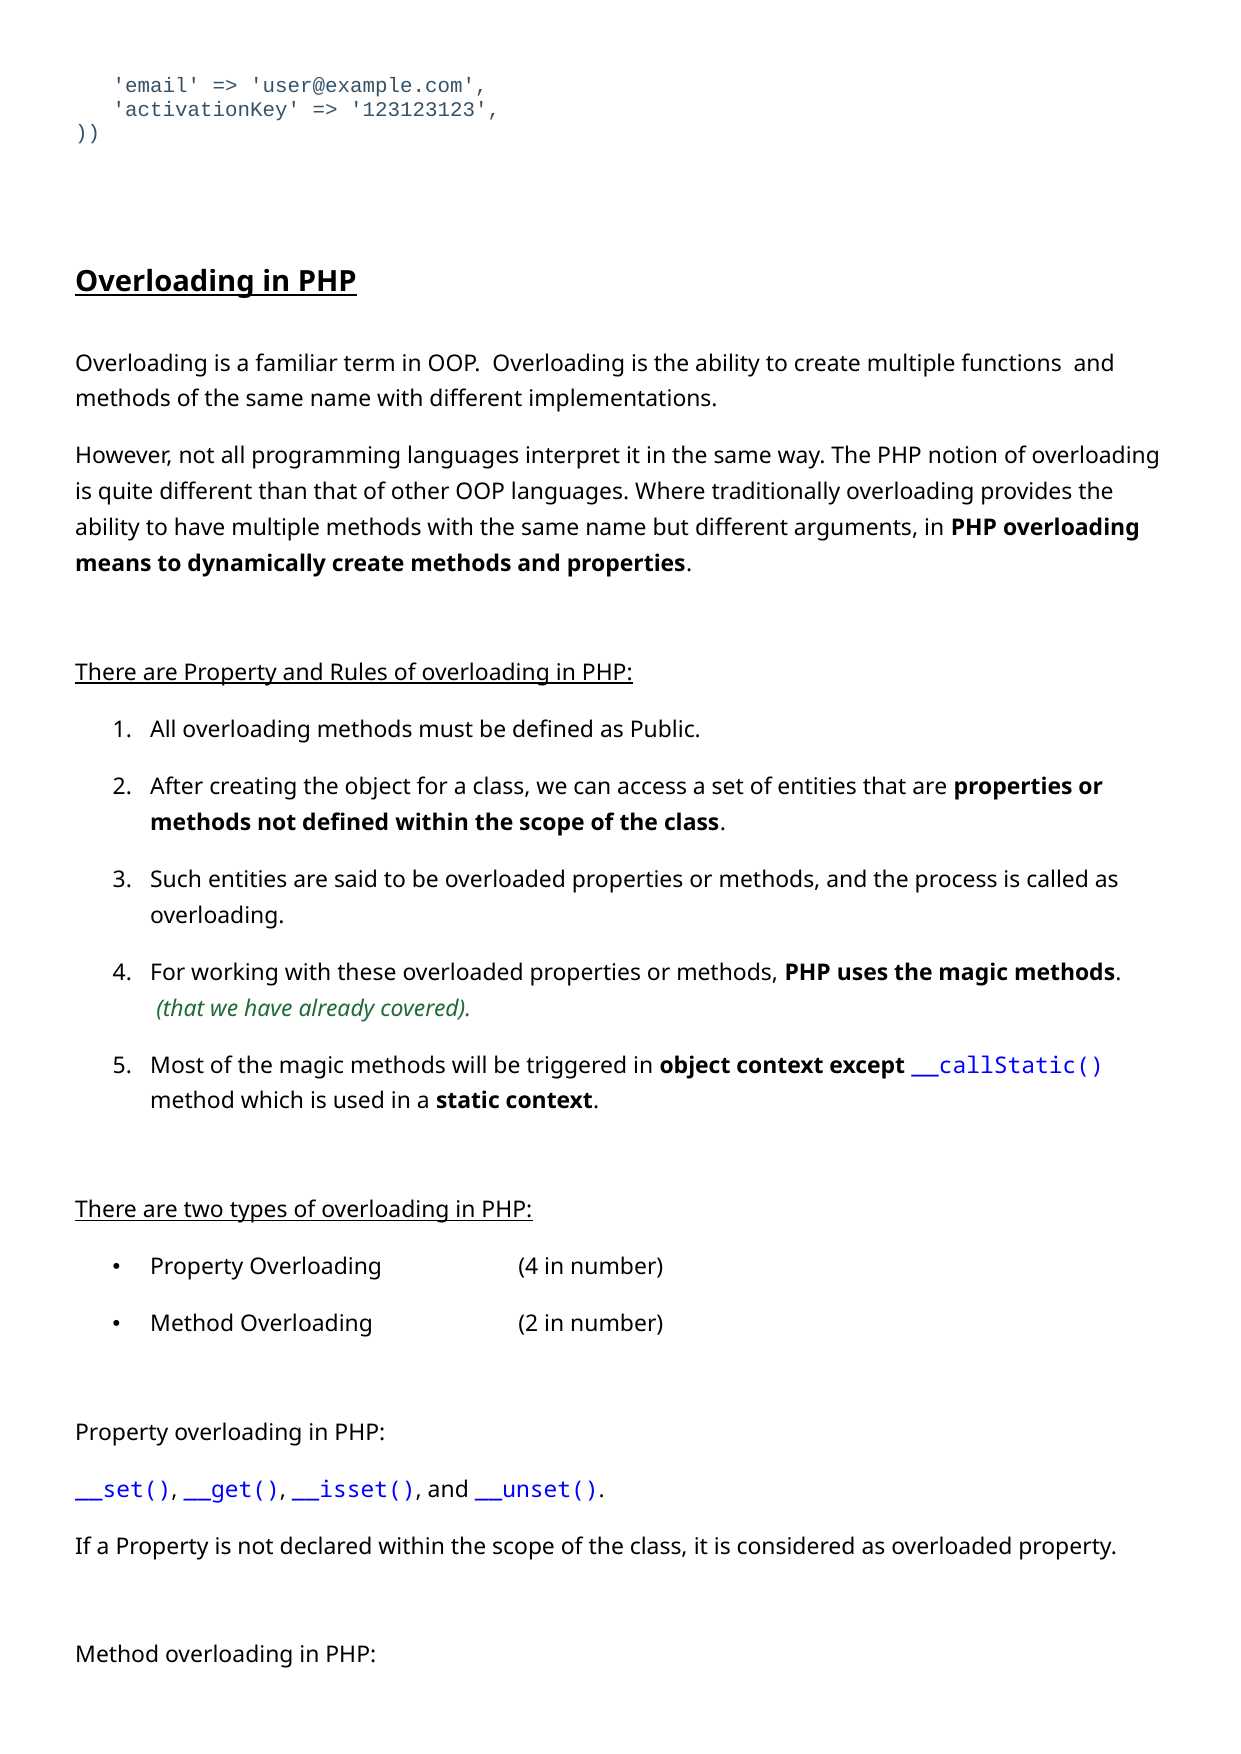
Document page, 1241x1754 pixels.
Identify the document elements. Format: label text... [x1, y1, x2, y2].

text However, not all programming languages interpret it in the same way. The PHP notion of overloading is quite different than that of other OOP languages. Where traditionally overloading provides the ability to have multiple methods with the same name but different arguments, in PHP overloading means to dynamically create methods and properties. [75, 439, 1166, 578]
text Method overloading in PHP: [75, 1638, 1166, 1669]
list All overloading methods must be defined as Public. [112, 713, 1166, 744]
text 'email' => 'user@example.com', [75, 75, 1166, 99]
text )) [75, 122, 1166, 146]
list Such entities are said to be overloaded properties or methods, and the process is called as overloading. [112, 863, 1166, 930]
text Overloading is a familiar term in OOP. Overloading is the ability to create multiple functions and methods of the same name with different implementations. [75, 312, 1166, 414]
list (that we have already covered). [112, 992, 1166, 1023]
list Most of the magic methods will be triggered in object context except __callStatic() method which is used in a static context. [112, 1048, 1166, 1116]
text If a Property is not declared within the scope of the class, it is considered as overloaded property. [75, 1530, 1166, 1561]
text 'activationKey' => '123123123', [75, 99, 1166, 122]
text __set(), __get(), __isset(), and __unset(). [75, 1473, 1166, 1504]
text There are two types of overloading in PHP: [75, 1193, 1166, 1224]
list Property Overloading (4 in number) [112, 1250, 1166, 1281]
text There are Property and Rules of overloading in PHP: [75, 656, 1166, 687]
list Method Overloading (2 in number) [112, 1307, 1166, 1338]
subtitle Overloading in PHP [75, 260, 1166, 300]
text Property overloading in PHP: [75, 1416, 1166, 1447]
list For working with these overloaded properties or methods, PHP uses the magic methods. [112, 956, 1166, 987]
list After creating the object for a class, we can access a set of entities that are properties or methods not defined within the scope of the class. [112, 770, 1166, 837]
